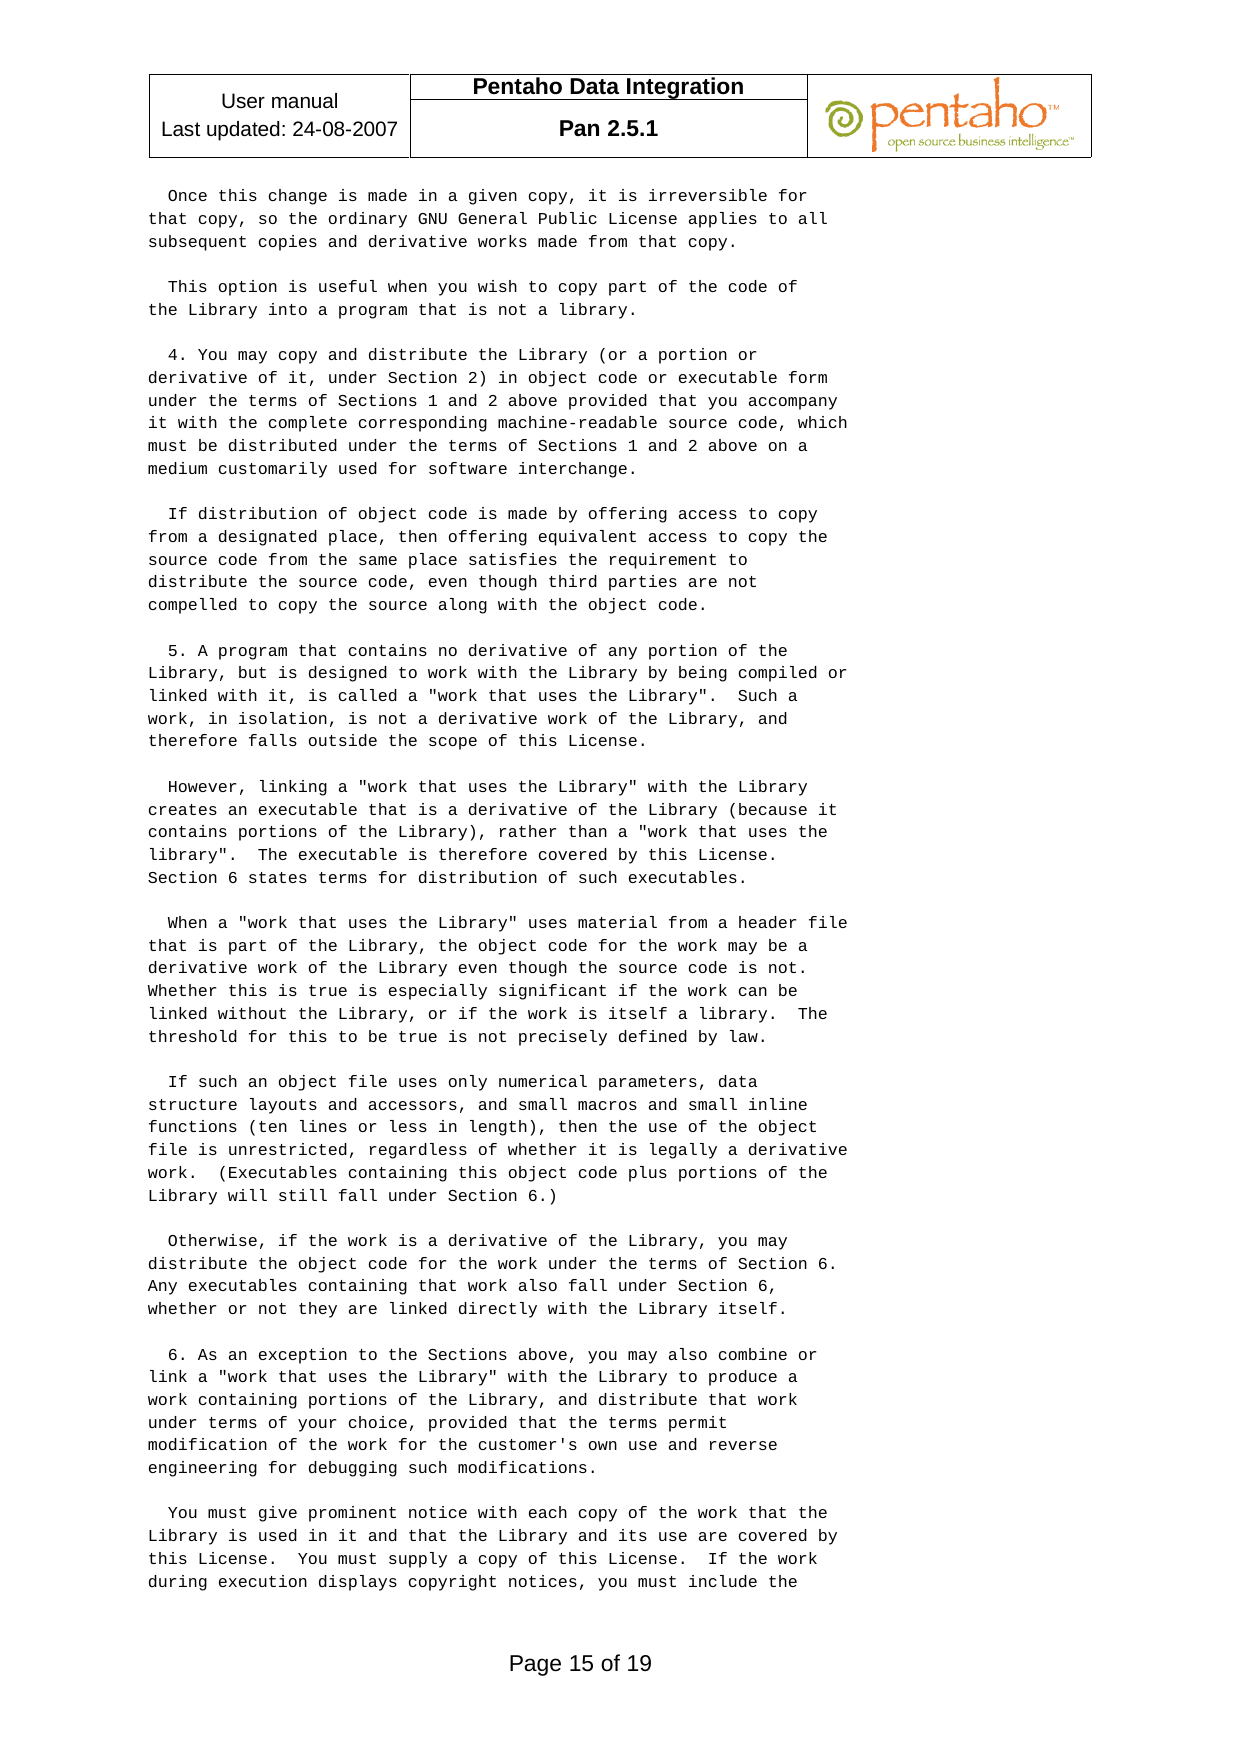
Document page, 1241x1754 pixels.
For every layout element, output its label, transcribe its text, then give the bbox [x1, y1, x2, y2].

text Once this change is made in a given copy, it is irreversible for that copy, so the ordinary GNU General Public License applies to all subsequent copies and derivative works made from that copy. This option is useful when you wish to copy part of the code of the Library into a program that is not a library. 4. You may copy and distribute the Library (or a portion or derivative of it, under Section 2) in object code or executable form under the terms of Sections 1 and 2 above provided that you accompany it with the complete corresponding machine-readable source code, which must be distributed under the terms of Sections 1 and 2 above on a medium customarily used for software interchange. If distribution of object code is made by offering access to copy from a designated place, then offering equivalent access to copy the source code from the same place satisfies the requirement to distribute the source code, even though third parties are not compelled to copy the source along with the object code. 5. A program that contains no derivative of any portion of the Library, but is designed to work with the Library by being compiled or linked with it, is called a "work that uses the Library". Such a work, in isolation, is not a derivative work of the Library, and therefore falls outside the scope of this License. However, linking a "work that uses the Library" with the Library creates an executable that is a derivative of the Library (because it contains portions of the Library), rather than a "work that uses the library". The executable is therefore covered by this License. Section 6 states terms for distribution of such executables. When a "work that uses the Library" uses material from a header file that is part of the Library, the object code for the work may be a derivative work of the Library even though the source code is not. Whether this is true is especially significant if the work can be linked without the Library, or if the work is itself a library. The threshold for this to be true is not precisely defined by law. If such an object file uses only numerical parameters, data structure layouts and accessors, and small macros and small inline functions (ten lines or less in length), then the use of the object file is unrestricted, regardless of whether it is legally a derivative work. (Executables containing this object code plus portions of the Library will still fall under Section 6.) Otherwise, if the work is a derivative of the Library, you may distribute the object code for the work under the terms of Section 6. Any executables containing that work also fall under Section 6, whether or not they are linked directly with the Library itself. 6. As an exception to the Sections above, you may also combine or link a "work that uses the Library" with the Library to produce a work containing portions of the Library, and distribute that work under terms of your choice, provided that the terms permit modification of the work for the customer's own use and reverse engineering for debugging such modifications. You must give prominent notice with each copy of the work that the Library is used in it and that the Library and its use are covered by this License. You must supply a copy of this License. If the work during execution displays copyright notices, you must include the [148, 188, 1092, 1592]
